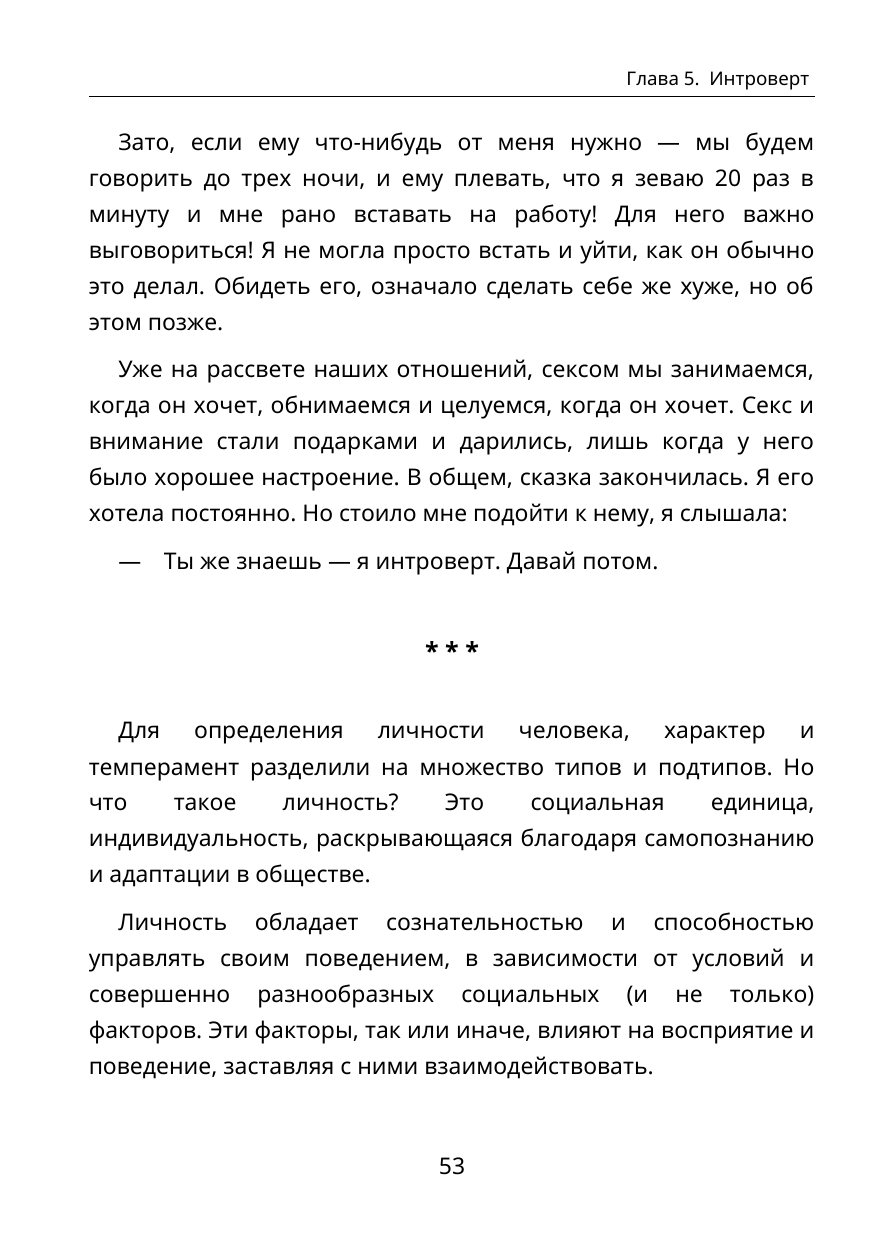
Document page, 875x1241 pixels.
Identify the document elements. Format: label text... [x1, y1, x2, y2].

text Зато, если ему что-нибудь от меня нужно — мы будем говорить до трех ночи, и ему плевать, что я зеваю 20 раз в минуту и мне рано вставать на работу! Для него важно выговориться! Я не могла просто встать и уйти, как он обычно это делал. Обидеть его, означало сделать себе же хуже, но об этом позже. [88, 126, 815, 337]
text Для определения личности человека, характер и темперамент разделили на множество типов и подтипов. Но что такое личность? Это социальная единица, индивидуальность, раскрывающаяся благодаря самопознанию и адаптации в обществе. [88, 714, 815, 889]
list Ты же знаешь — я интроверт. Давай потом. [88, 545, 815, 576]
text Личность обладает сознательностью и способностью управлять своим поведением, в зависимости от условий и совершенно разнообразных социальных (и не только) факторов. Эти факторы, так или иначе, влияют на восприятие и поведение, заставляя с ними взаимодействовать. [88, 906, 815, 1081]
subtitle * * * [88, 634, 815, 668]
text Уже на рассвете наших отношений, сексом мы занимаемся, когда он хочет, обнимаемся и целуемся, когда он хочет. Секс и внимание стали подарками и дарились, лишь когда у него было хорошее настроение. В общем, сказка закончилась. Я его хотела постоянно. Но стоило мне подойти к нему, я слышала: [88, 353, 815, 528]
